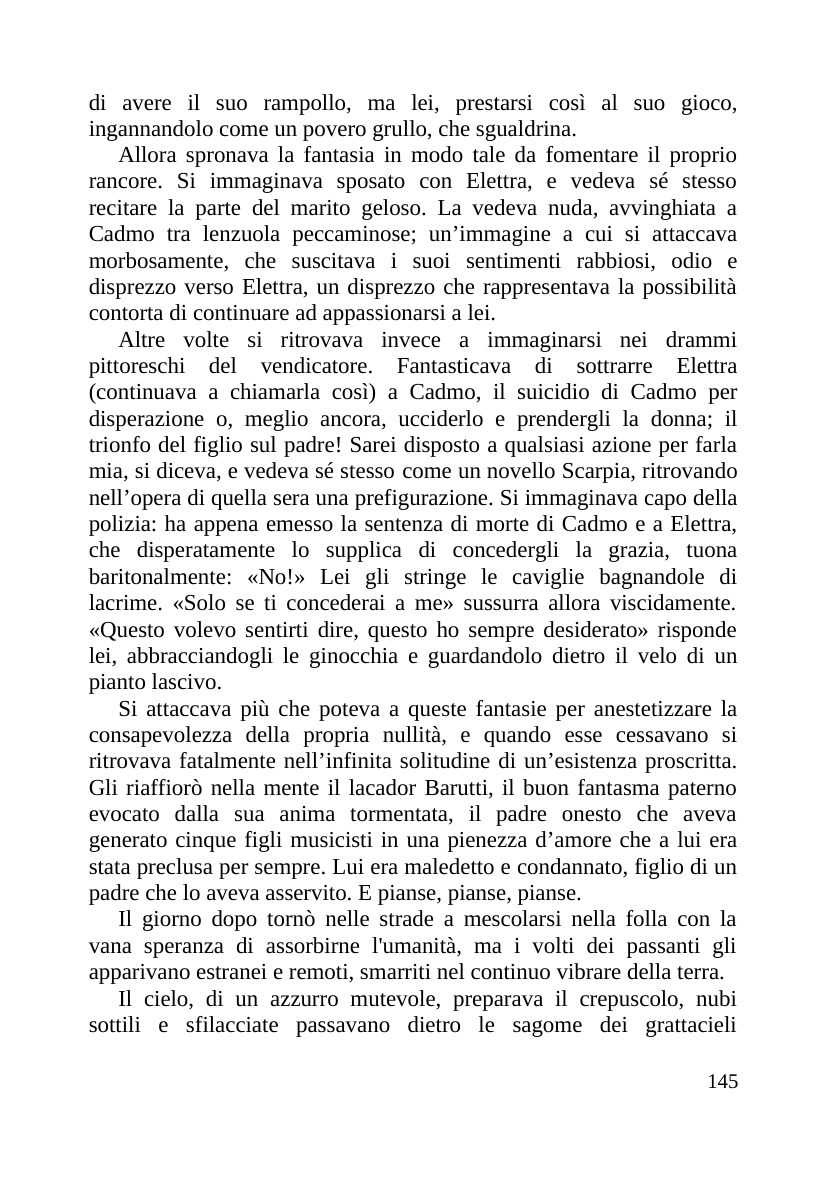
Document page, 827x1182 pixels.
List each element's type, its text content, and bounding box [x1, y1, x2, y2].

text Altre volte si ritrovava invece a immaginarsi nei drammi pittoreschi del vendicatore. Fantasticava di sottrarre Elettra (continuava a chiamarla così) a Cadmo, il suicidio di Cadmo per disperazione o, meglio ancora, ucciderlo e prendergli la donna; il trionfo del figlio sul padre! Sarei disposto a qualsiasi azione per farla mia, si diceva, e vedeva sé stesso come un novello Scarpia, ritrovando nell’opera di quella sera una prefigurazione. Si immaginava capo della polizia: ha appena emesso la sentenza di morte di Cadmo e a Elettra, che disperatamente lo supplica di concedergli la grazia, tuona baritonalmente: «No!» Lei gli stringe le caviglie bagnandole di lacrime. «Solo se ti concederai a me» sussurra allora viscidamente. «Questo volevo sentirti dire, questo ho sempre desiderato» risponde lei, abbracciandogli le ginocchia e guardandolo dietro il velo di un pianto lascivo. [88, 326, 738, 695]
text Allora spronava la fantasia in modo tale da fomentare il proprio rancore. Si immaginava sposato con Elettra, e vedeva sé stesso recitare la parte del marito geloso. La vedeva nuda, avvinghiata a Cadmo tra lenzuola peccaminose; un’immagine a cui si attaccava morbosamente, che suscitava i suoi sentimenti rabbiosi, odio e disprezzo verso Elettra, un disprezzo che rappresentava la possibilità contorta di continuare ad appassionarsi a lei. [88, 141, 738, 326]
text di avere il suo rampollo, ma lei, prestarsi così al suo gioco, ingannandolo come un povero grullo, che sgualdrina. [88, 88, 738, 141]
text Il cielo, di un azzurro mutevole, preparava il crepuscolo, nubi sottili e sfilacciate passavano dietro le sagome dei grattacieli [88, 984, 738, 1037]
text Il giorno dopo tornò nelle strade a mescolarsi nella folla con la vana speranza di assorbirne l'umanità, ma i volti dei passanti gli apparivano estranei e remoti, smarriti nel continuo vibrare della terra. [88, 906, 738, 984]
text Si attaccava più che poteva a queste fantasie per anestetizzare la consapevolezza della propria nullità, e quando esse cessavano si ritrovava fatalmente nell’infinita solitudine di un’esistenza proscritta. Gli riaffiorò nella mente il lacador Barutti, il buon fantasma paterno evocato dalla sua anima tormentata, il padre onesto che aveva generato cinque figli musicisti in una pienezza d’amore che a lui era stata preclusa per sempre. Lui era maledetto e condannato, figlio di un padre che lo aveva asservito. E pianse, pianse, pianse. [88, 695, 738, 906]
